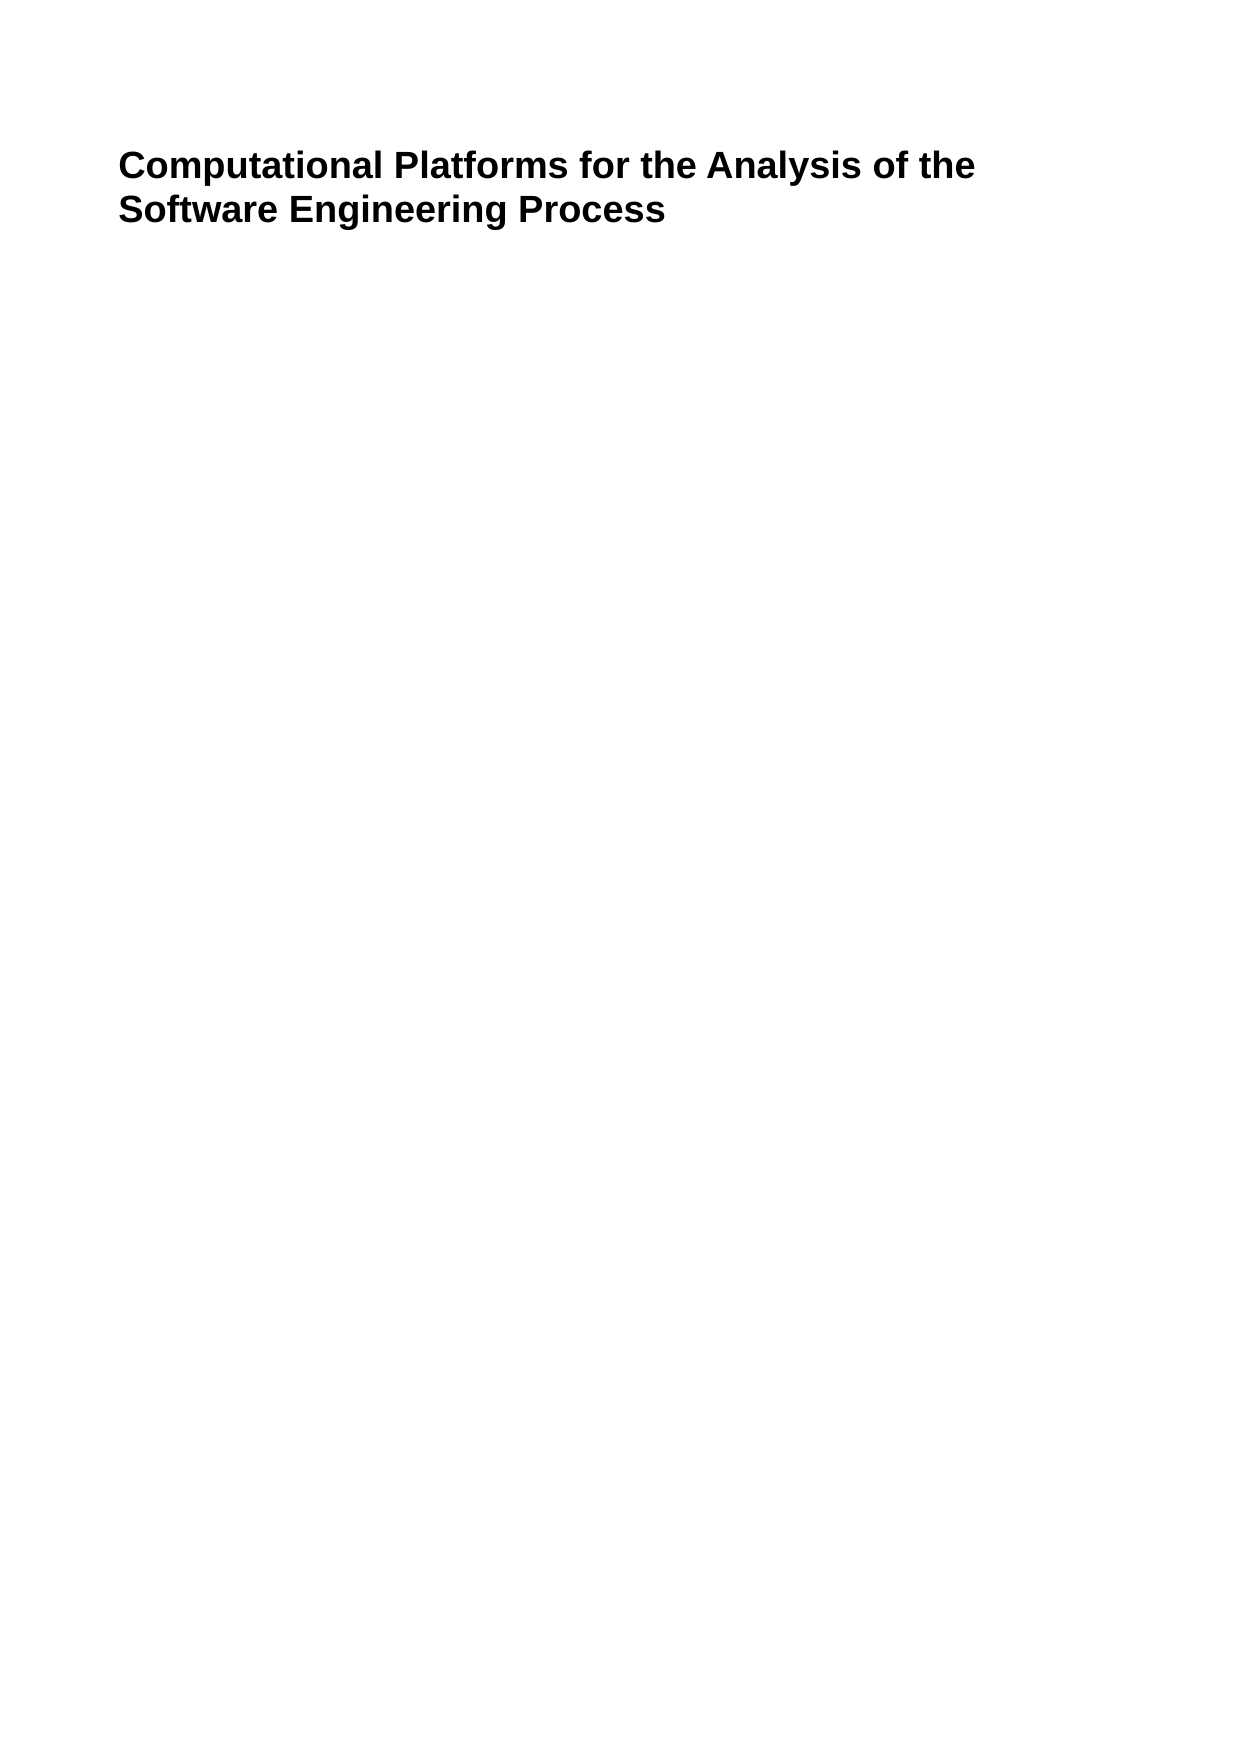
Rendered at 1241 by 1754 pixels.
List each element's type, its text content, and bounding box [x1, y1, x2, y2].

subtitle Computational Platforms for the Analysis of the Software Engineering Process [118, 143, 1122, 230]
